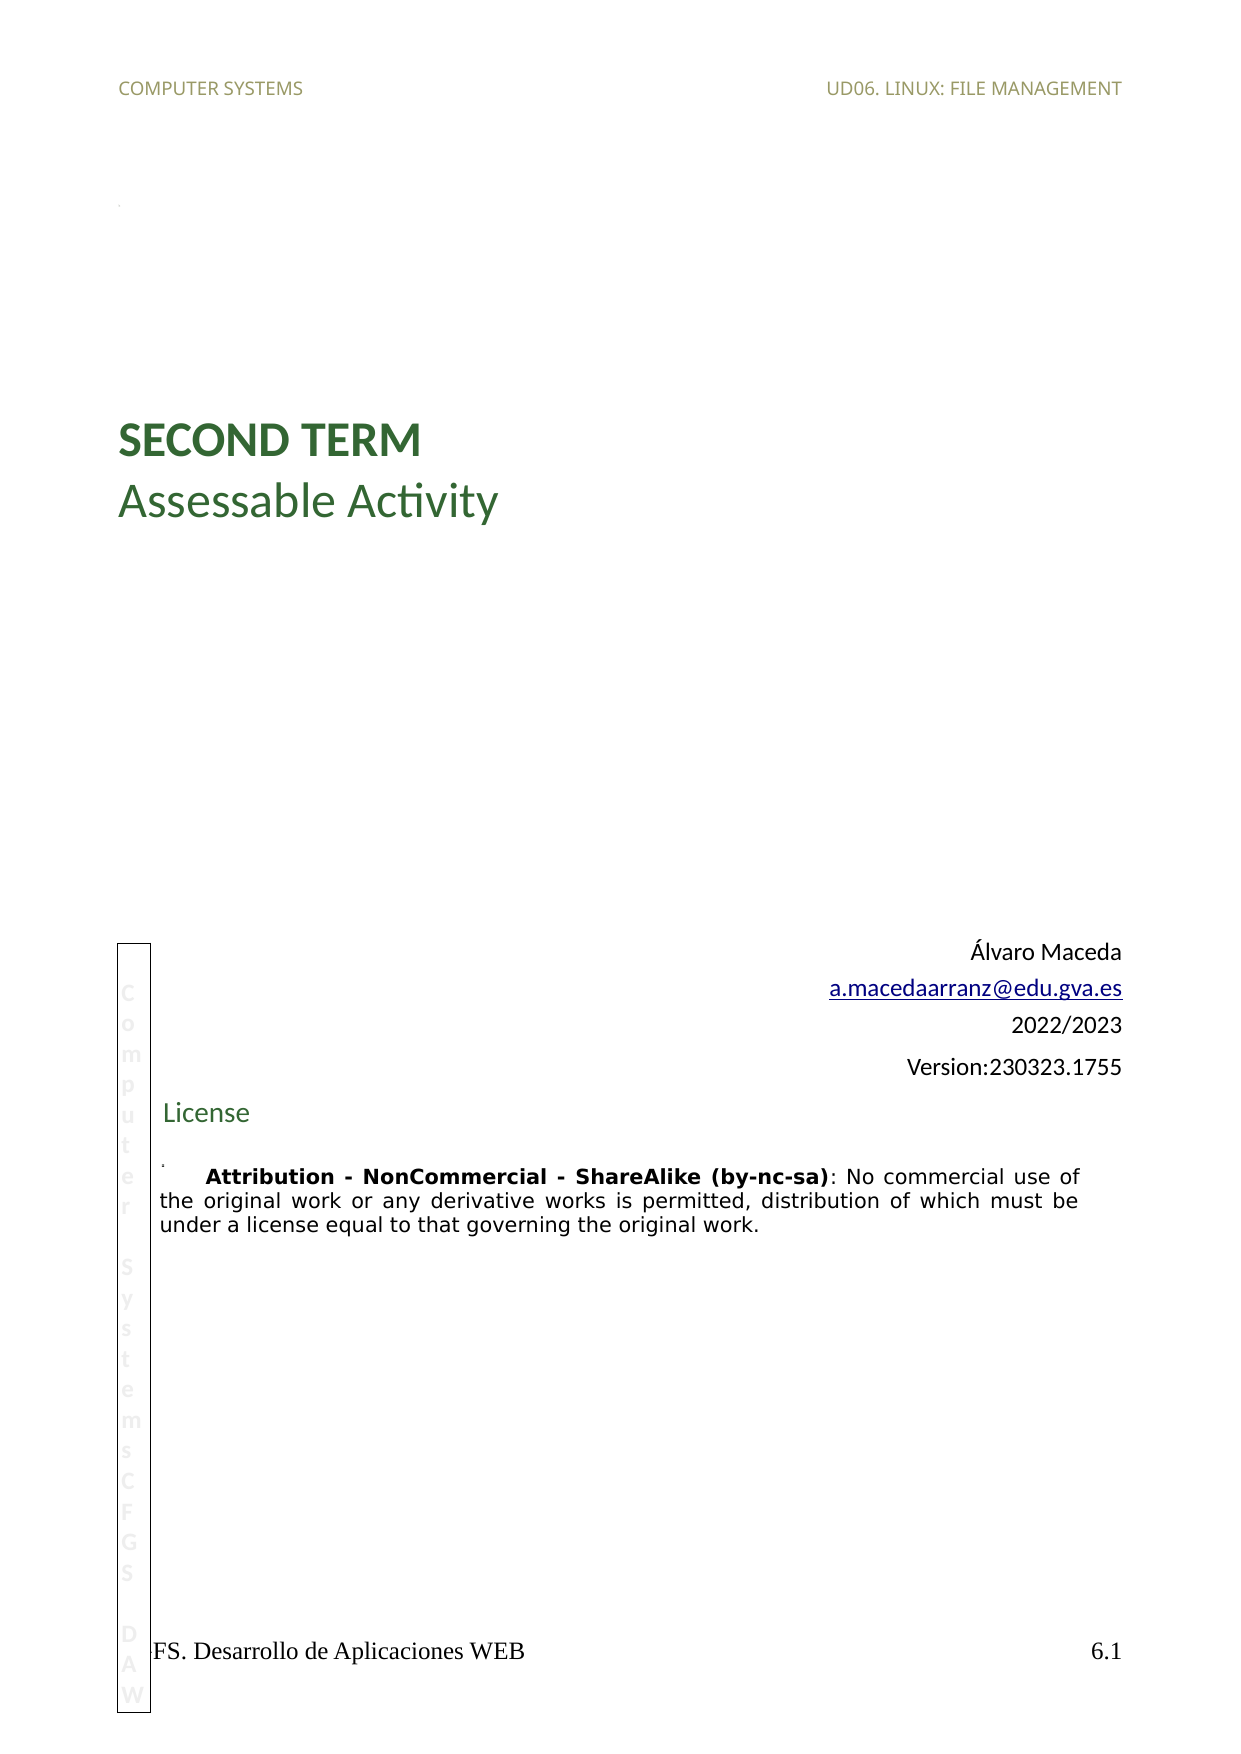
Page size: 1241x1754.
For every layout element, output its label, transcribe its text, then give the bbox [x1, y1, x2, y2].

text Version:230323.1650 [151, 1051, 1122, 1082]
text 2022/2023 [151, 1009, 1122, 1039]
text Assessable Activity [118, 469, 1122, 530]
text Álvaro Maceda [231, 936, 1122, 967]
text SECOND term [118, 408, 1122, 469]
text Attribution - NonCommercial - ShareAlike (by-nc-sa): No commercial use of the original work or any derivative works is permitted, distribution of which must be under a license equal to that governing the original work. [159, 1165, 1080, 1237]
text License [151, 1094, 1122, 1129]
text a.macedaarranz@edu.gva.es [231, 973, 1122, 1003]
